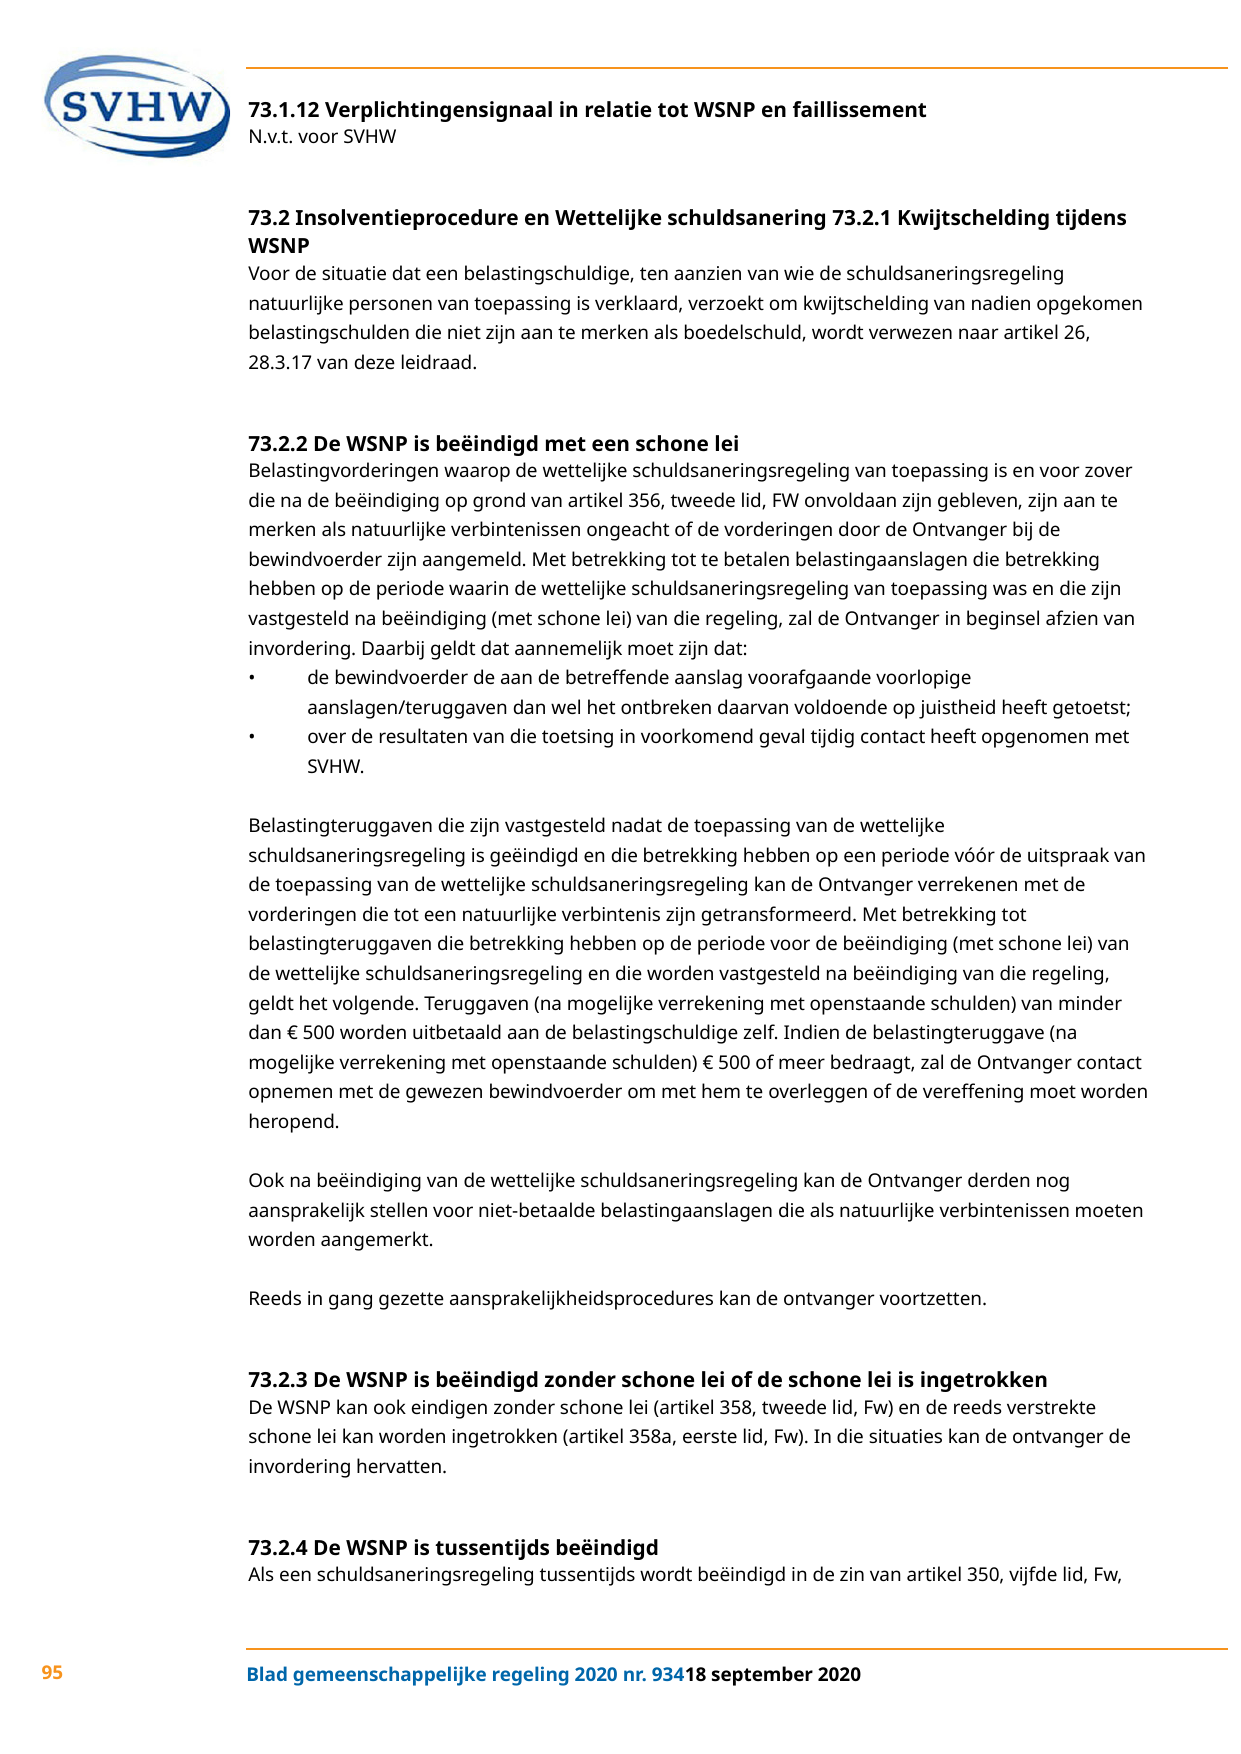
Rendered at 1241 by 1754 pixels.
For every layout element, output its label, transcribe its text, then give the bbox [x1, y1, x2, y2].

text Belastingvorderingen waarop de wettelijke schuldsaneringsregeling van toepassing is en voor zover die na de beëindiging op grond van artikel 356, tweede lid, FW onvoldaan zijn gebleven, zijn aan te merken als natuurlijke verbintenissen ongeacht of de vorderingen door de Ontvanger bij de bewindvoerder zijn aangemeld. Met betrekking tot te betalen belastingaanslagen die betrekking hebben op de periode waarin de wettelijke schuldsaneringsregeling van toepassing was en die zijn vastgesteld na beëindiging (met schone lei) van die regeling, zal de Ontvanger in beginsel afzien van invordering. Daarbij geldt dat aannemelijk moet zijn dat: [248, 457, 1152, 661]
text 73.1.12 Verplichtingensignaal in relatie tot WSNP en faillissement [248, 95, 1152, 123]
text 73.2.4 De WSNP is tussentijds beëindigd [248, 1533, 1152, 1562]
text De WSNP kan ook eindigen zonder schone lei (artikel 358, tweede lid, Fw) en de reeds verstrekte schone lei kan worden ingetrokken (artikel 358a, eerste lid, Fw). In die situaties kan de ontvanger de invordering hervatten. [248, 1394, 1152, 1479]
text N.v.t. voor SVHW [248, 123, 1152, 149]
text Voor de situatie dat een belastingschuldige, ten aanzien van wie de schuldsaneringsregeling natuurlijke personen van toepassing is verklaard, verzoekt om kwijtschelding van nadien opgekomen belastingschulden die niet zijn aan te merken als boedelschuld, wordt verwezen naar artikel 26, 28.3.17 van deze leidraad. [248, 260, 1152, 374]
text Belastingteruggaven die zijn vastgesteld nadat de toepassing van de wettelijke schuldsaneringsregeling is geëindigd en die betrekking hebben op een periode vóór de uitspraak van de toepassing van de wettelijke schuldsaneringsregeling kan de Ontvanger verrekenen met de vorderingen die tot een natuurlijke verbintenis zijn getransformeerd. Met betrekking tot belastingteruggaven die betrekking hebben op de periode voor de beëindiging (met schone lei) van de wettelijke schuldsaneringsregeling en die worden vastgesteld na beëindiging van die regeling, geldt het volgende. Teruggaven (na mogelijke verrekening met openstaande schulden) van minder dan € 500 worden uitbetaald aan de belastingschuldige zelf. Indien de belastingteruggave (na mogelijke verrekening met openstaande schulden) € 500 of meer bedraagt, zal de Ontvanger contact opnemen met de gewezen bewindvoerder om met hem te overleggen of de vereffening moet worden heropend. [248, 812, 1152, 1134]
list de bewindvoerder de aan de betreffende aanslag voorafgaande voorlopige aanslagen/teruggaven dan wel het ontbreken daarvan voldoende op juistheid heeft getoetst; [248, 664, 1152, 720]
text Ook na beëindiging van de wettelijke schuldsaneringsregeling kan de Ontvanger derden nog aansprakelijk stellen voor niet-betaalde belastingaanslagen die als natuurlijke verbintenissen moeten worden aangemerkt. [248, 1167, 1152, 1252]
text 73.2.3 De WSNP is beëindigd zonder schone lei of de schone lei is ingetrokken [248, 1366, 1152, 1394]
picture [41, 47, 231, 172]
list over de resultaten van die toetsing in voorkomend geval tijdig contact heeft opgenomen met SVHW. [248, 723, 1152, 779]
text Als een schuldsaneringsregeling tussentijds wordt beëindigd in de zin van artikel 350, vijfde lid, Fw, [248, 1562, 1152, 1587]
text 73.2.2 De WSNP is beëindigd met een schone lei [248, 429, 1152, 457]
text Reeds in gang gezette aansprakelijkheidsprocedures kan de ontvanger voortzetten. [248, 1286, 1152, 1311]
text 73.2 Insolventieprocedure en Wettelijke schuldsanering 73.2.1 Kwijtschelding tijdens WSNP [248, 203, 1152, 260]
